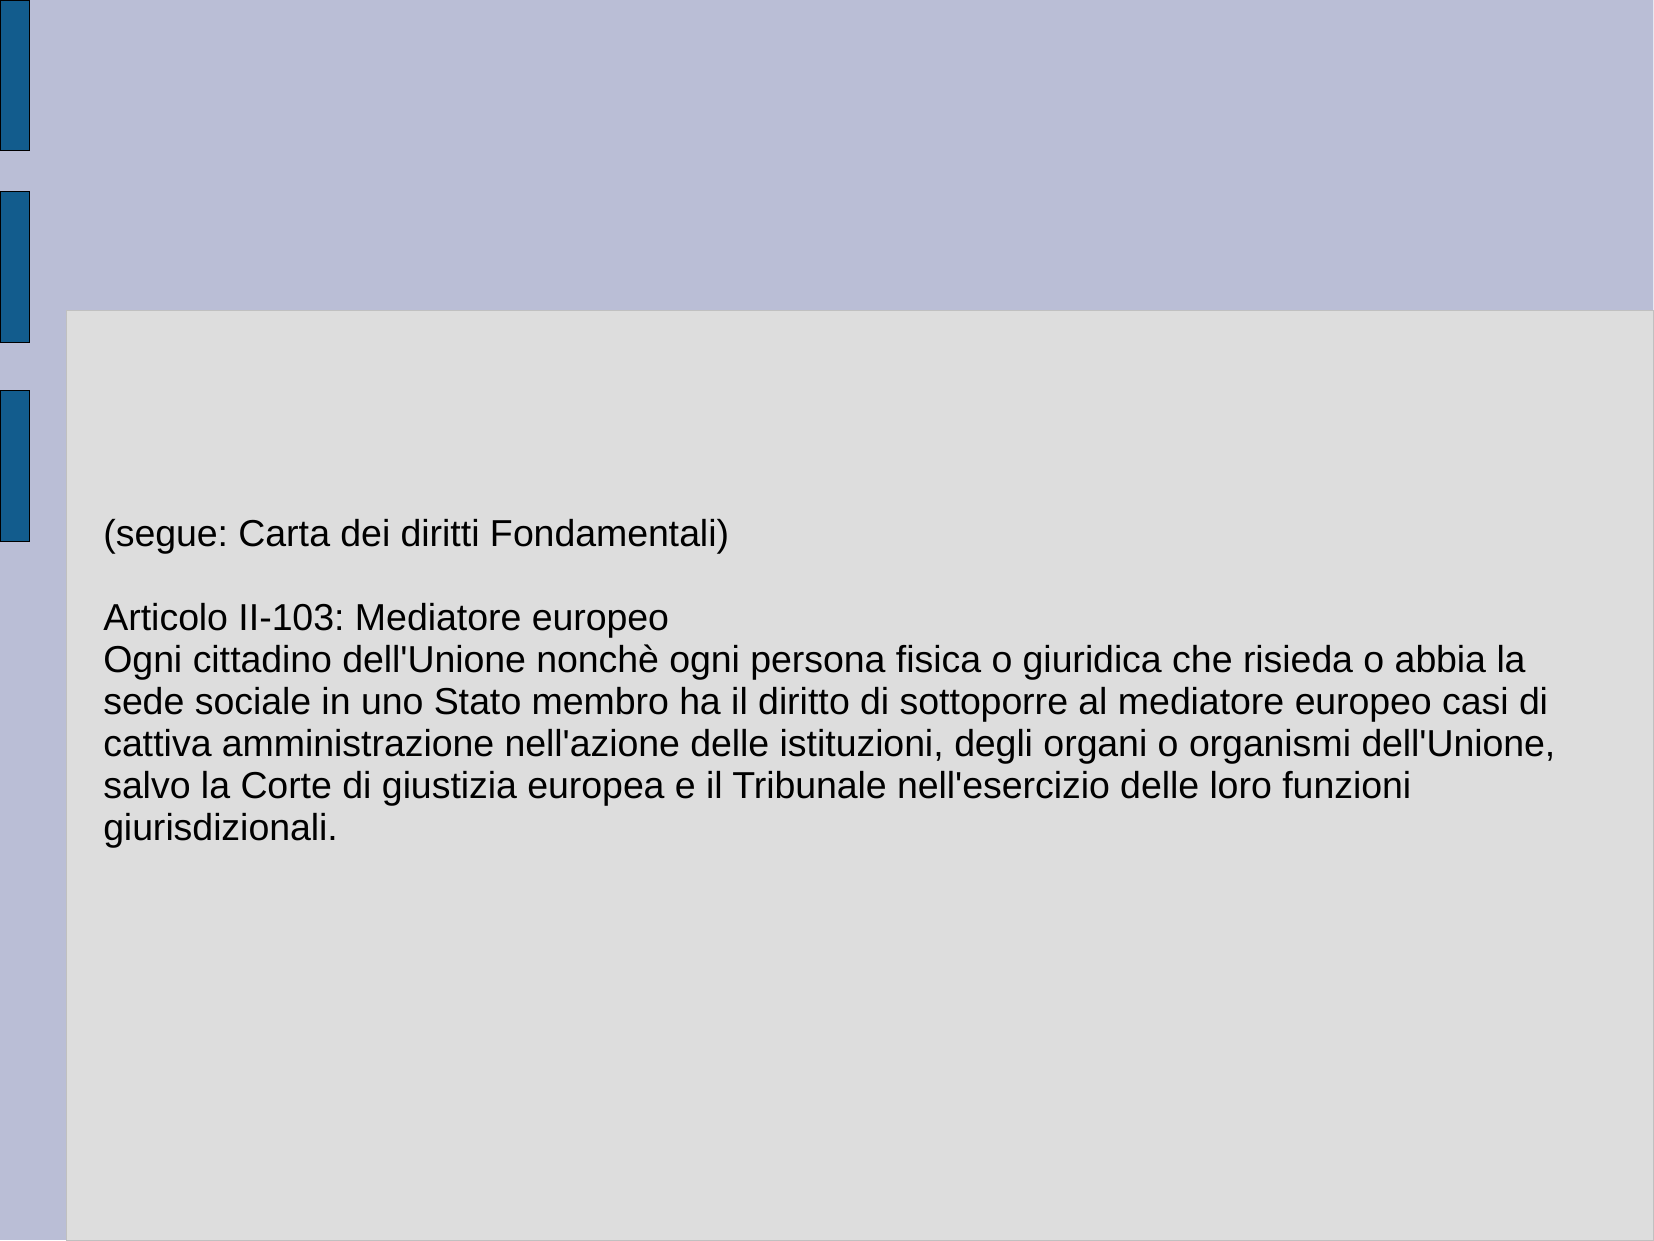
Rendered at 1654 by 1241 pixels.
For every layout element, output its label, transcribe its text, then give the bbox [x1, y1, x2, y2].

text_box (segue: Carta dei diritti Fondamentali) Articolo II-103: Mediatore europeo Ogni cittadino dell'Unione nonchè ogni persona fisica o giuridica che risieda o abbia la sede sociale in uno Stato membro ha il diritto di sottoporre al mediatore europeo casi di cattiva amministrazione nell'azione delle istituzioni, degli organi o organismi dell'Unione, salvo la Corte di giustizia europea e il Tribunale nell'esercizio delle loro funzioni giurisdizionali. [88, 505, 1625, 857]
